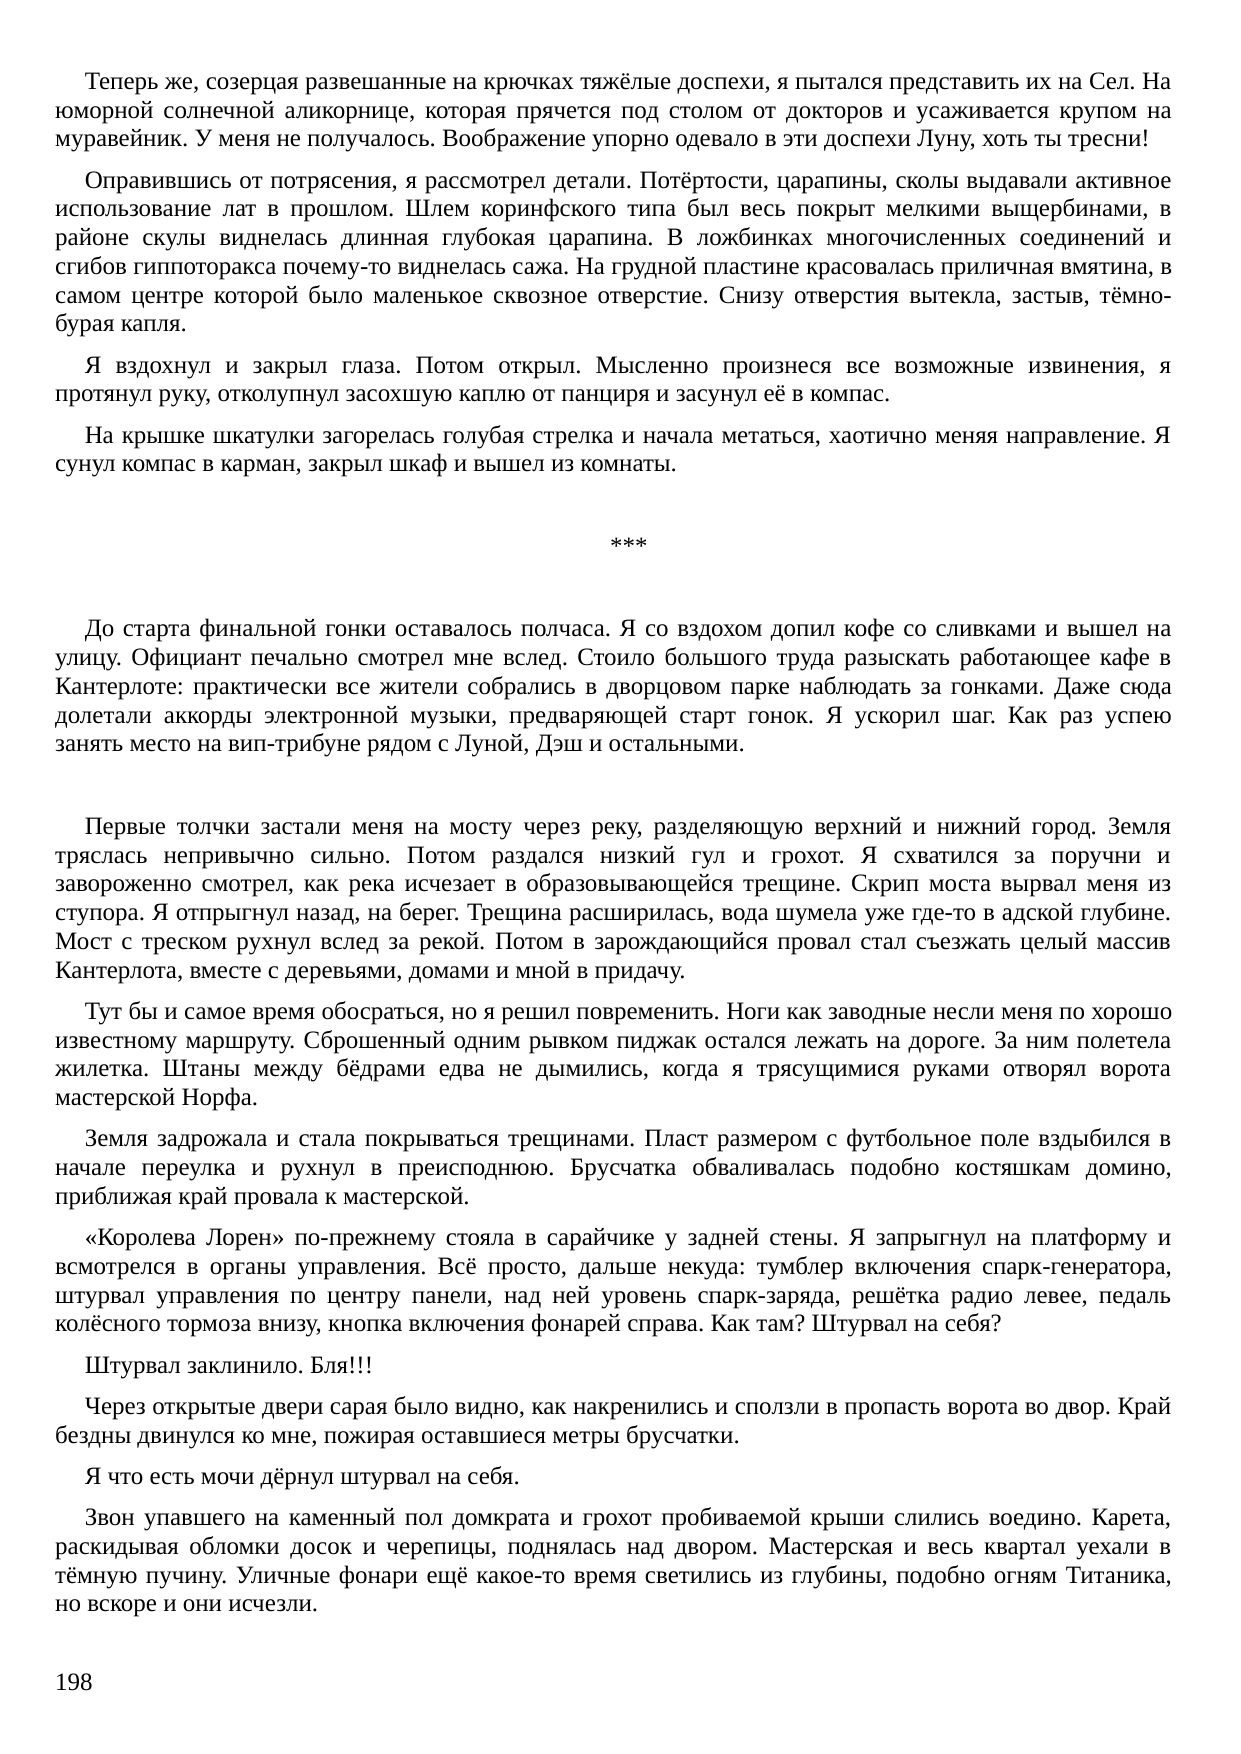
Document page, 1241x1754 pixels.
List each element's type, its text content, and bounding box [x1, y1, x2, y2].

text Я вздохнул и закрыл глаза. Потом открыл. Мысленно произнеся все возможные извинения, я протянул руку, отколупнул засохшую каплю от панциря и засунул её в компас. [55, 350, 1173, 407]
text Тут бы и самое время обосраться, но я решил повременить. Ноги как заводные несли меня по хорошо известному маршруту. Сброшенный одним рывком пиджак остался лежать на дороге. За ним полетела жилетка. Штаны между бёдрами едва не дымились, когда я трясущимися руками отворял ворота мастерской Норфа. [55, 996, 1173, 1111]
text До старта финальной гонки оставалось полчаса. Я со вздохом допил кофе со сливками и вышел на улицу. Официант печально смотрел мне вслед. Стоило большого труда разыскать работающее кафе в Кантерлоте: практически все жители собрались в дворцовом парке наблюдать за гонками. Даже сюда долетали аккорды электронной музыки, предваряющей старт гонок. Я ускорил шаг. Как раз успею занять место на вип-трибуне рядом с Луной, Дэш и остальными. [55, 613, 1173, 757]
text Через открытые двери сарая было видно, как накренились и сползли в пропасть ворота во двор. Край бездны двинулся ко мне, пожирая оставшиеся метры брусчатки. [55, 1391, 1173, 1448]
text «Королева Лорен» по-прежнему стояла в сарайчике у задней стены. Я запрыгнул на платформу и всмотрелся в органы управления. Всё просто, дальше некуда: тумблер включения спарк-генератора, штурвал управления по центру панели, над ней уровень спарк-заряда, решётка радио левее, педаль колёсного тормоза внизу, кнопка включения фонарей справа. Как там? Штурвал на себя? [55, 1222, 1173, 1337]
text Первые толчки застали меня на мосту через реку, разделяющую верхний и нижний город. Земля тряслась непривычно сильно. Потом раздался низкий гул и грохот. Я схватился за поручни и завороженно смотрел, как река исчезает в образовывающейся трещине. Скрип моста вырвал меня из ступора. Я отпрыгнул назад, на берег. Трещина расширилась, вода шумела уже где-то в адской глубине. Мост с треском рухнул вслед за рекой. Потом в зарождающийся провал стал съезжать целый массив Кантерлота, вместе с деревьями, домами и мной в придачу. [55, 811, 1173, 983]
text Звон упавшего на каменный пол домкрата и грохот пробиваемой крыши слились воедино. Карета, раскидывая обломки досок и черепицы, поднялась над двором. Мастерская и весь квартал уехали в тёмную пучину. Уличные фонари ещё какое-то время светились из глубины, подобно огням Титаника, но вскоре и они исчезли. [55, 1502, 1173, 1617]
text Земля задрожала и стала покрываться трещинами. Пласт размером с футбольное поле вздыбился в начале переулка и рухнул в преисподнюю. Брусчатка обваливалась подобно костяшкам домино, приближая край провала к мастерской. [55, 1123, 1173, 1210]
text *** [55, 531, 1173, 560]
text Теперь же, созерцая развешанные на крючках тяжёлые доспехи, я пытался представить их на Сел. На юморной солнечной аликорнице, которая прячется под столом от докторов и усаживается крупом на муравейник. У меня не получалось. Воображение упорно одевало в эти доспехи Луну, хоть ты тресни! [55, 66, 1173, 152]
text На крышке шкатулки загорелась голубая стрелка и начала метаться, хаотично меняя направление. Я сунул компас в карман, закрыл шкаф и вышел из комнаты. [55, 420, 1173, 477]
text Я что есть мочи дёрнул штурвал на себя. [55, 1461, 1173, 1490]
text Штурвал заклинило. Бля!!! [55, 1350, 1173, 1378]
text Оправившись от потрясения, я рассмотрел детали. Потёртости, царапины, сколы выдавали активное использование лат в прошлом. Шлем коринфского типа был весь покрыт мелкими выщербинами, в районе скулы виднелась длинная глубокая царапина. В ложбинках многочисленных соединений и сгибов гиппоторакса почему-то виднелась сажа. На грудной пластине красовалась приличная вмятина, в самом центре которой было маленькое сквозное отверстие. Снизу отверстия вытекла, застыв, тёмно-бурая капля. [55, 165, 1173, 337]
